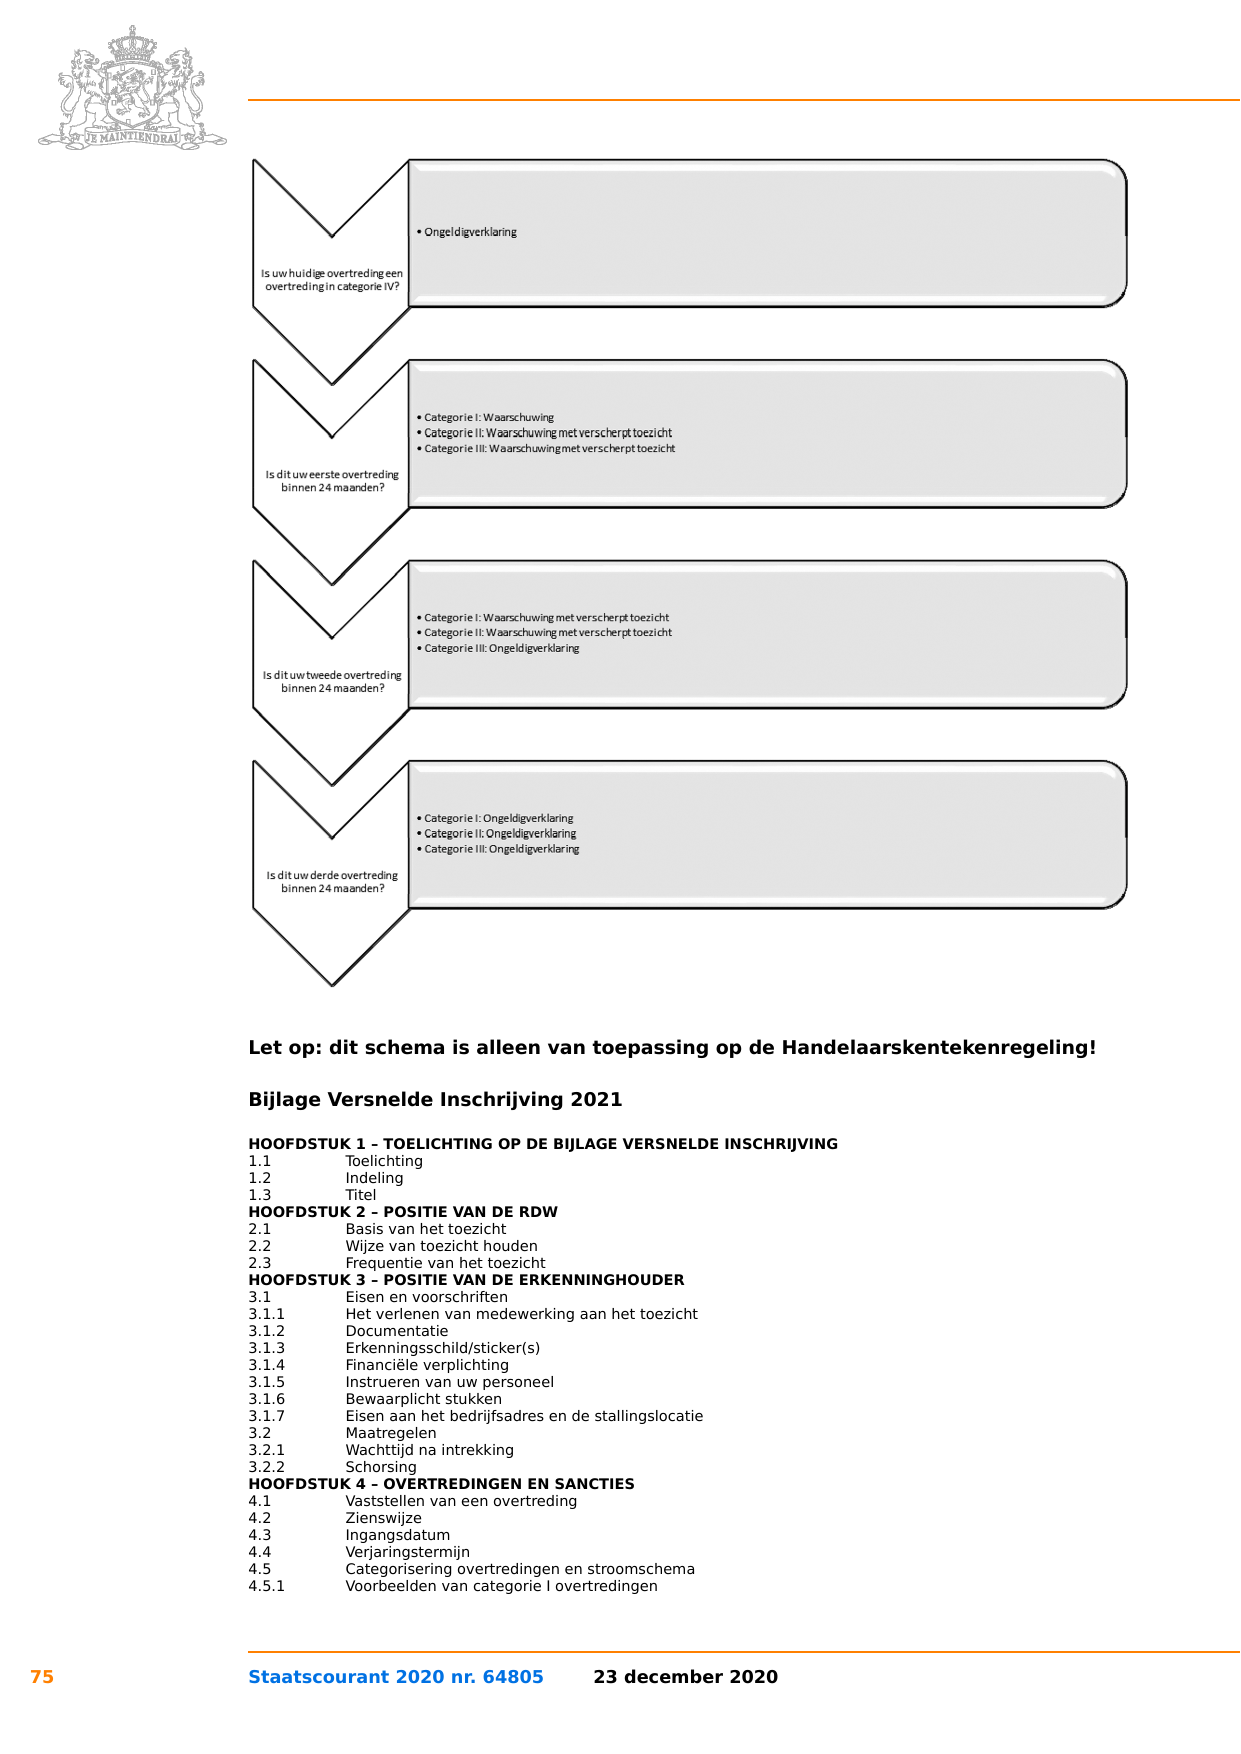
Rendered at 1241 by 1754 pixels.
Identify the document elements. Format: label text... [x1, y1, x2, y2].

table_cell Toelichting [340, 1153, 1163, 1170]
table_cell Erkenningsschild/sticker(s) [340, 1340, 1163, 1357]
table_cell Eisen en voorschriften [340, 1289, 1163, 1306]
table_cell 4.2 [248, 1510, 339, 1527]
table_cell 3.2.1 [248, 1442, 339, 1459]
table_cell 2.2 [248, 1238, 339, 1255]
table_cell Wijze van toezicht houden [340, 1238, 1163, 1255]
table_cell Zienswijze [340, 1510, 1163, 1527]
table_cell HOOFDSTUK 3 – POSITIE VAN DE ERKENNINGHOUDER [248, 1272, 1163, 1289]
table_cell Wachttijd na intrekking [340, 1442, 1163, 1459]
table_cell 1.3 [248, 1187, 339, 1204]
table_cell Maatregelen [340, 1425, 1163, 1442]
table_cell 4.3 [248, 1527, 339, 1544]
text Let op: dit schema is alleen van toepassing op de Handelaarskentekenregeling! [248, 1037, 1163, 1059]
picture [38, 25, 227, 150]
table_cell Financiële verplichting [340, 1357, 1163, 1374]
table_cell 4.5 [248, 1561, 339, 1578]
table_cell 3.1.2 [248, 1323, 339, 1340]
table_cell Categorisering overtredingen en stroomschema [340, 1561, 1163, 1578]
table_cell Indeling [340, 1170, 1163, 1187]
table_cell Documentatie [340, 1323, 1163, 1340]
table_cell 3.1.1 [248, 1306, 339, 1323]
table_cell Instrueren van uw personeel [340, 1374, 1163, 1391]
table_cell Verjaringstermijn [340, 1544, 1163, 1561]
table_cell 3.1 [248, 1289, 339, 1306]
table_cell 3.1.7 [248, 1408, 339, 1425]
table_cell 3.1.5 [248, 1374, 339, 1391]
table_cell Schorsing [340, 1459, 1163, 1476]
table_cell 1.2 [248, 1170, 339, 1187]
picture [248, 155, 1134, 994]
table_cell 4.1 [248, 1493, 339, 1510]
table_cell HOOFDSTUK 4 – OVERTREDINGEN EN SANCTIES [248, 1476, 1163, 1493]
table_cell 4.4 [248, 1544, 339, 1561]
table_cell Basis van het toezicht [340, 1221, 1163, 1238]
table_cell 2.3 [248, 1255, 339, 1272]
subtitle Bijlage Versnelde Inschrijving 2021 [248, 1089, 1163, 1111]
table_cell 3.2.2 [248, 1459, 339, 1476]
table_cell Titel [340, 1187, 1163, 1204]
table_cell Eisen aan het bedrijfsadres en de stallingslocatie [340, 1408, 1163, 1425]
table_cell 1.1 [248, 1153, 339, 1170]
table_cell 4.5.1 [248, 1578, 339, 1595]
table_cell 3.1.6 [248, 1391, 339, 1408]
table_cell 3.1.4 [248, 1357, 339, 1374]
table_cell Voorbeelden van categorie I overtredingen [340, 1578, 1163, 1595]
table_header HOOFDSTUK 1 – TOELICHTING OP DE BIJLAGE VERSNELDE INSCHRIJVING [248, 1136, 1163, 1153]
table_cell Bewaarplicht stukken [340, 1391, 1163, 1408]
table_cell 3.2 [248, 1425, 339, 1442]
table_cell Ingangsdatum [340, 1527, 1163, 1544]
table_cell 2.1 [248, 1221, 339, 1238]
table_cell Vaststellen van een overtreding [340, 1493, 1163, 1510]
table_cell HOOFDSTUK 2 – POSITIE VAN DE RDW [248, 1204, 1163, 1221]
table_cell Frequentie van het toezicht [340, 1255, 1163, 1272]
table_cell 3.1.3 [248, 1340, 339, 1357]
table_cell Het verlenen van medewerking aan het toezicht [340, 1306, 1163, 1323]
